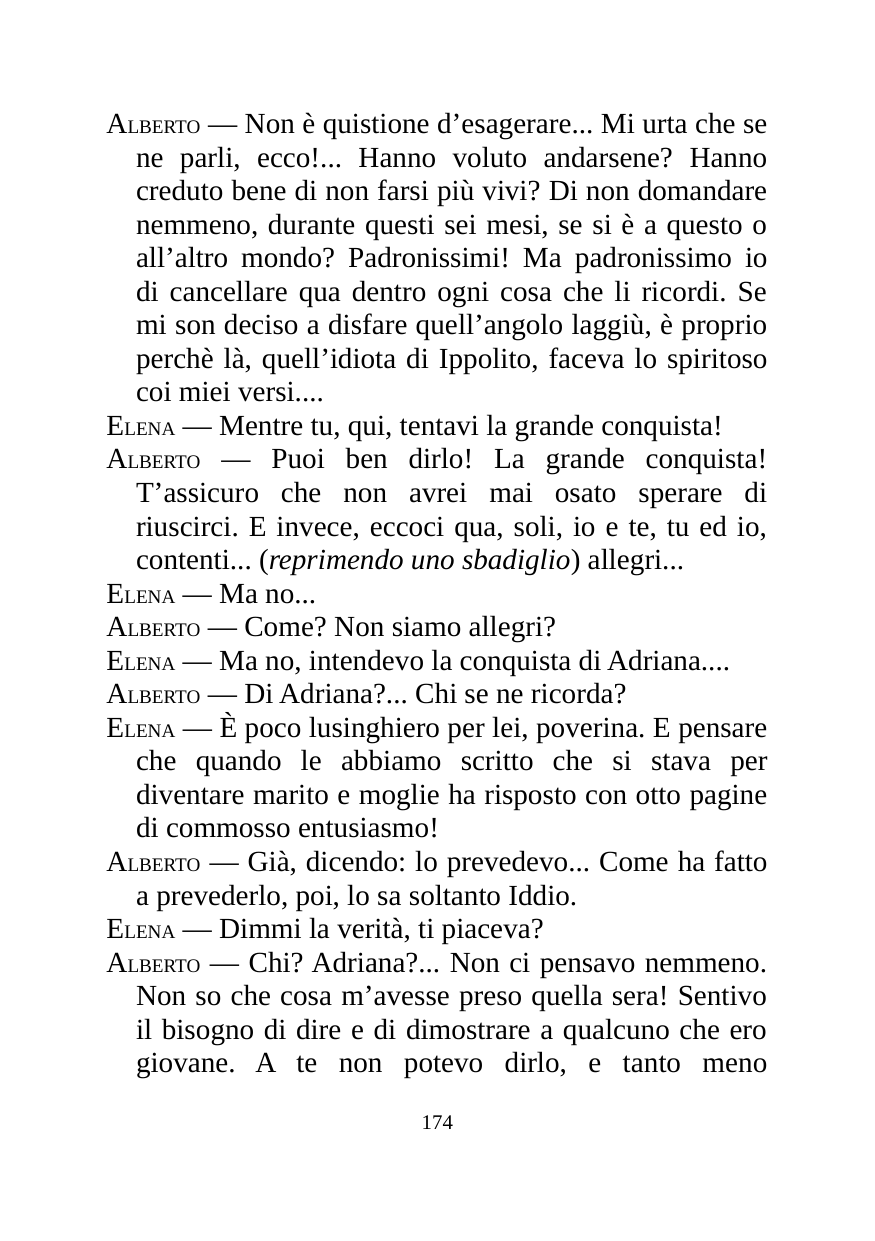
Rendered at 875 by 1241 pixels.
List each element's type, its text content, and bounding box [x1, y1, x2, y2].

text Elena — Ma no... [106, 576, 768, 609]
text Elena — È poco lusinghiero per lei, poverina. E pensare che quando le abbiamo scritto che si stava per diventare marito e moglie ha risposto con otto pagine di commosso entusiasmo! [106, 710, 768, 844]
text Alberto — Di Adriana?... Chi se ne ricorda? [106, 676, 768, 710]
text Alberto — Non è quistione d’esagerare... Mi urta che se ne parli, ecco!... Hanno voluto andarsene? Hanno creduto bene di non farsi più vivi? Di non domandare nemmeno, durante questi sei mesi, se si è a questo o all’altro mondo? Padronissimi! Ma padronissimo io di cancellare qua dentro ogni cosa che li ricordi. Se mi son deciso a disfare quell’angolo laggiù, è proprio perchè là, quell’idiota di Ippolito, faceva lo spiritoso coi miei versi.... [106, 106, 768, 408]
text Alberto — Già, dicendo: lo prevedevo... Come ha fatto a prevederlo, poi, lo sa soltanto Iddio. [106, 844, 768, 911]
text Alberto — Puoi ben dirlo! La grande conquista! T’assicuro che non avrei mai osato sperare di riuscirci. E invece, eccoci qua, soli, io e te, tu ed io, contenti... (reprimendo uno sbadiglio) allegri... [106, 442, 768, 576]
text Alberto — Chi? Adriana?... Non ci pensavo nemmeno. Non so che cosa m’avesse preso quella sera! Sentivo il bisogno di dire e di dimostrare a qualcuno che ero giovane. A te non potevo dirlo, e tanto meno [106, 945, 768, 1079]
text Elena — Dimmi la verità, ti piaceva? [106, 911, 768, 945]
text Alberto — Come? Non siamo allegri? [106, 609, 768, 643]
text Elena — Mentre tu, qui, tentavi la grande conquista! [106, 408, 768, 442]
text Elena — Ma no, intendevo la conquista di Adriana.... [106, 643, 768, 676]
